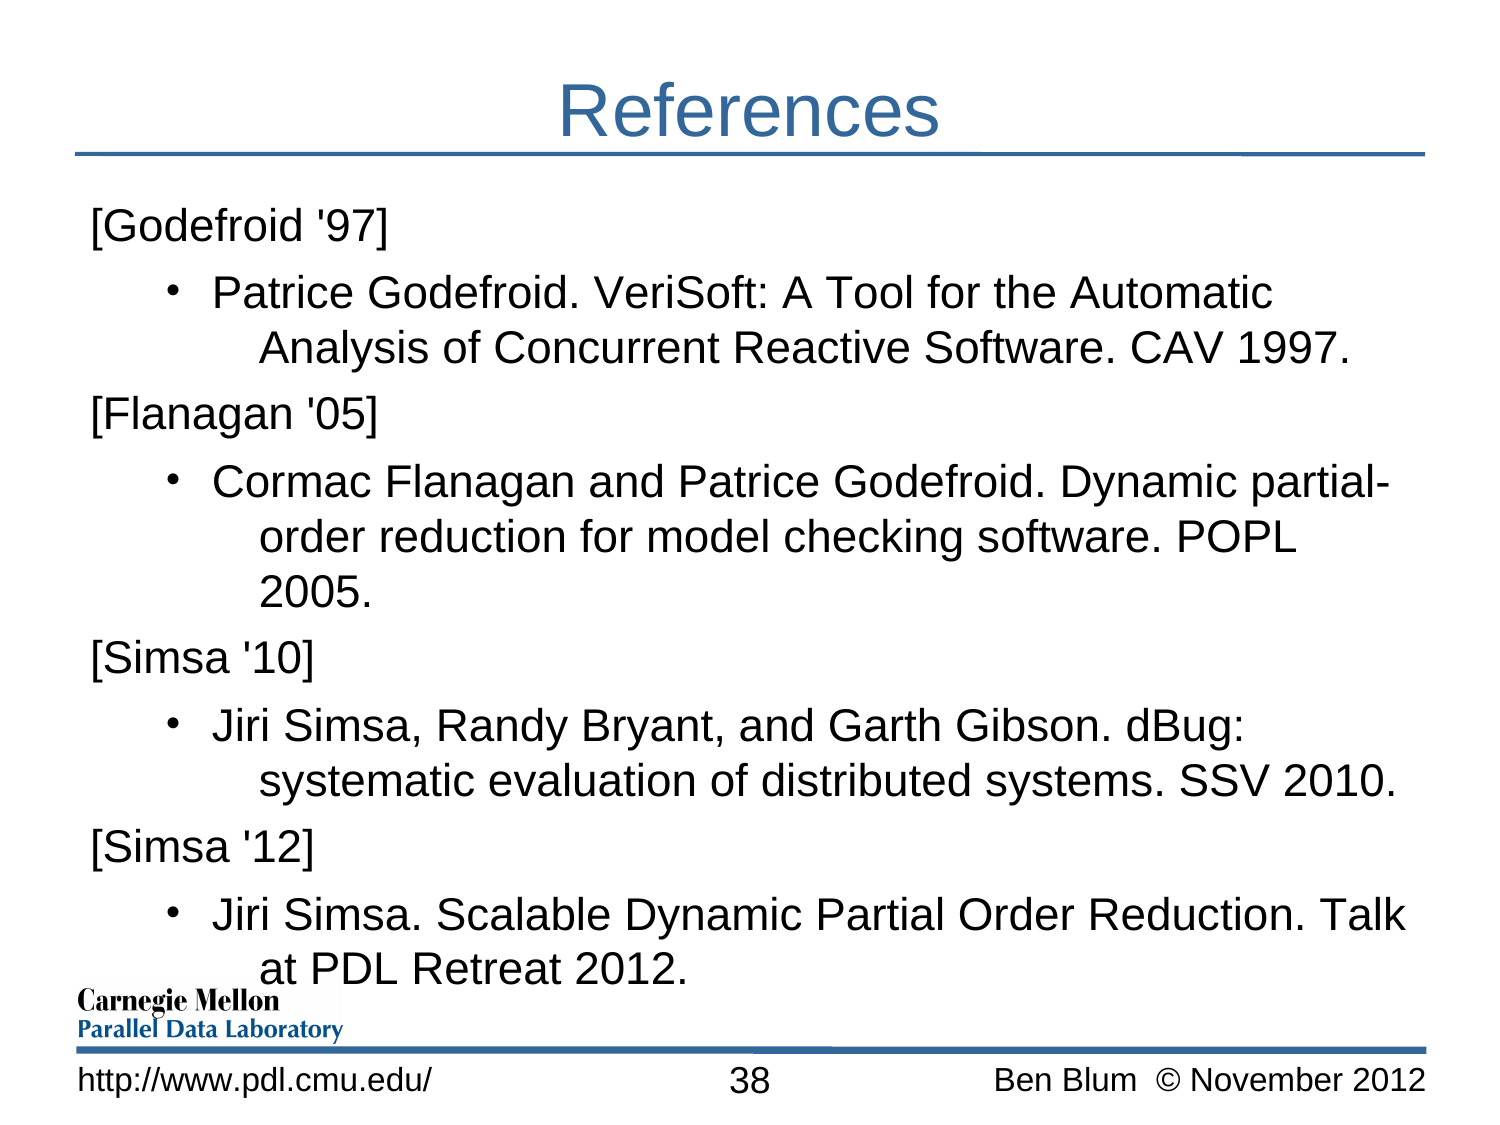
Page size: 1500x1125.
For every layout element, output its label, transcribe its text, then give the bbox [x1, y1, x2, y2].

list [Godefroid '97] Patrice Godefroid. VeriSoft: A Tool for the Automatic Analysis of Concurrent Reactive Software. CAV 1997. [Flanagan '05] Cormac Flanagan and Patrice Godefroid. Dynamic partial-order reduction for model checking software. POPL 2005. [Simsa '10] Jiri Simsa, Randy Bryant, and Garth Gibson. dBug: systematic evaluation of distributed systems. SSV 2010. [Simsa '12] Jiri Simsa. Scalable Dynamic Partial Order Reduction. Talk at PDL Retreat 2012. [75, 187, 1426, 1002]
picture [77, 1002, 343, 1044]
title References [112, 50, 1388, 163]
